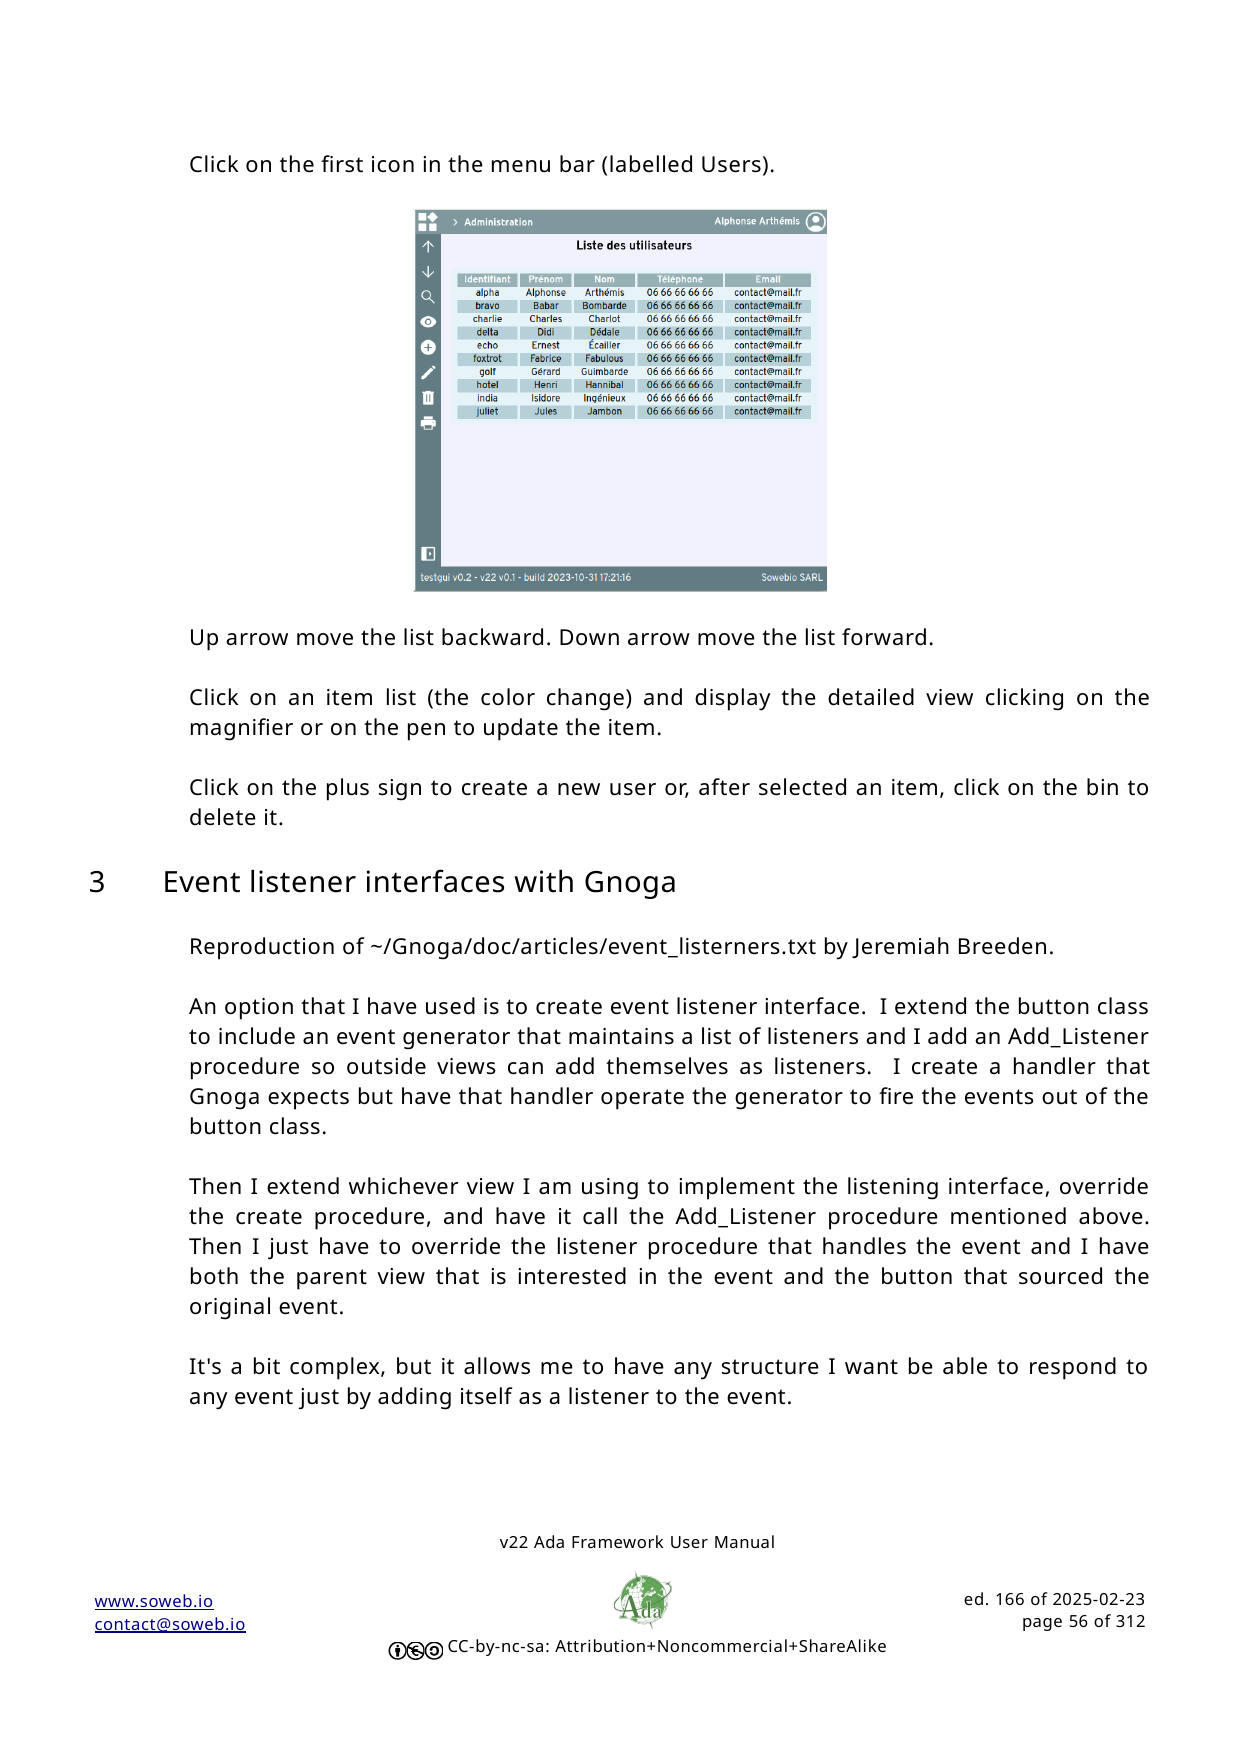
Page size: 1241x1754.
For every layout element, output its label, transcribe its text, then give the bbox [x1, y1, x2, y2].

text Then I extend whichever view I am using to implement the listening interface, override the create procedure, and have it call the Add_Listener procedure mentioned above. Then I just have to override the listener procedure that handles the event and I have both the parent view that is interested in the event and the button that sourced the original event. [189, 1171, 1152, 1321]
text Reproduction of ~/Gnoga/doc/articles/event_listerners.txt by Jeremiah Breeden. [189, 931, 1152, 961]
picture [413, 208, 827, 592]
picture [613, 1571, 672, 1630]
text Click on the first icon in the menu bar (labelled Users). [189, 148, 1152, 178]
text It's a bit complex, but it allows me to have any structure I want be able to respond to any event just by adding itself as a listener to the event. [189, 1351, 1152, 1411]
text Up arrow move the list backward. Down arrow move the list forward. [189, 622, 1152, 652]
text An option that I have used is to create event listener interface. I extend the button class to include an event generator that maintains a list of listeners and I add an Add_Listener procedure so outside views can add themselves as listeners. I create a handler that Gnoga expects but have that handler operate the generator to fire the events out of the button class. [189, 991, 1152, 1141]
subtitle Event listener interfaces with Gnoga [88, 861, 1152, 901]
picture [388, 1642, 443, 1660]
text Click on an item list (the color change) and display the detailed view clicking on the magnifier or on the pen to update the item. [189, 682, 1152, 742]
text Click on the plus sign to create a new user or, after selected an item, click on the bin to delete it. [189, 772, 1152, 832]
